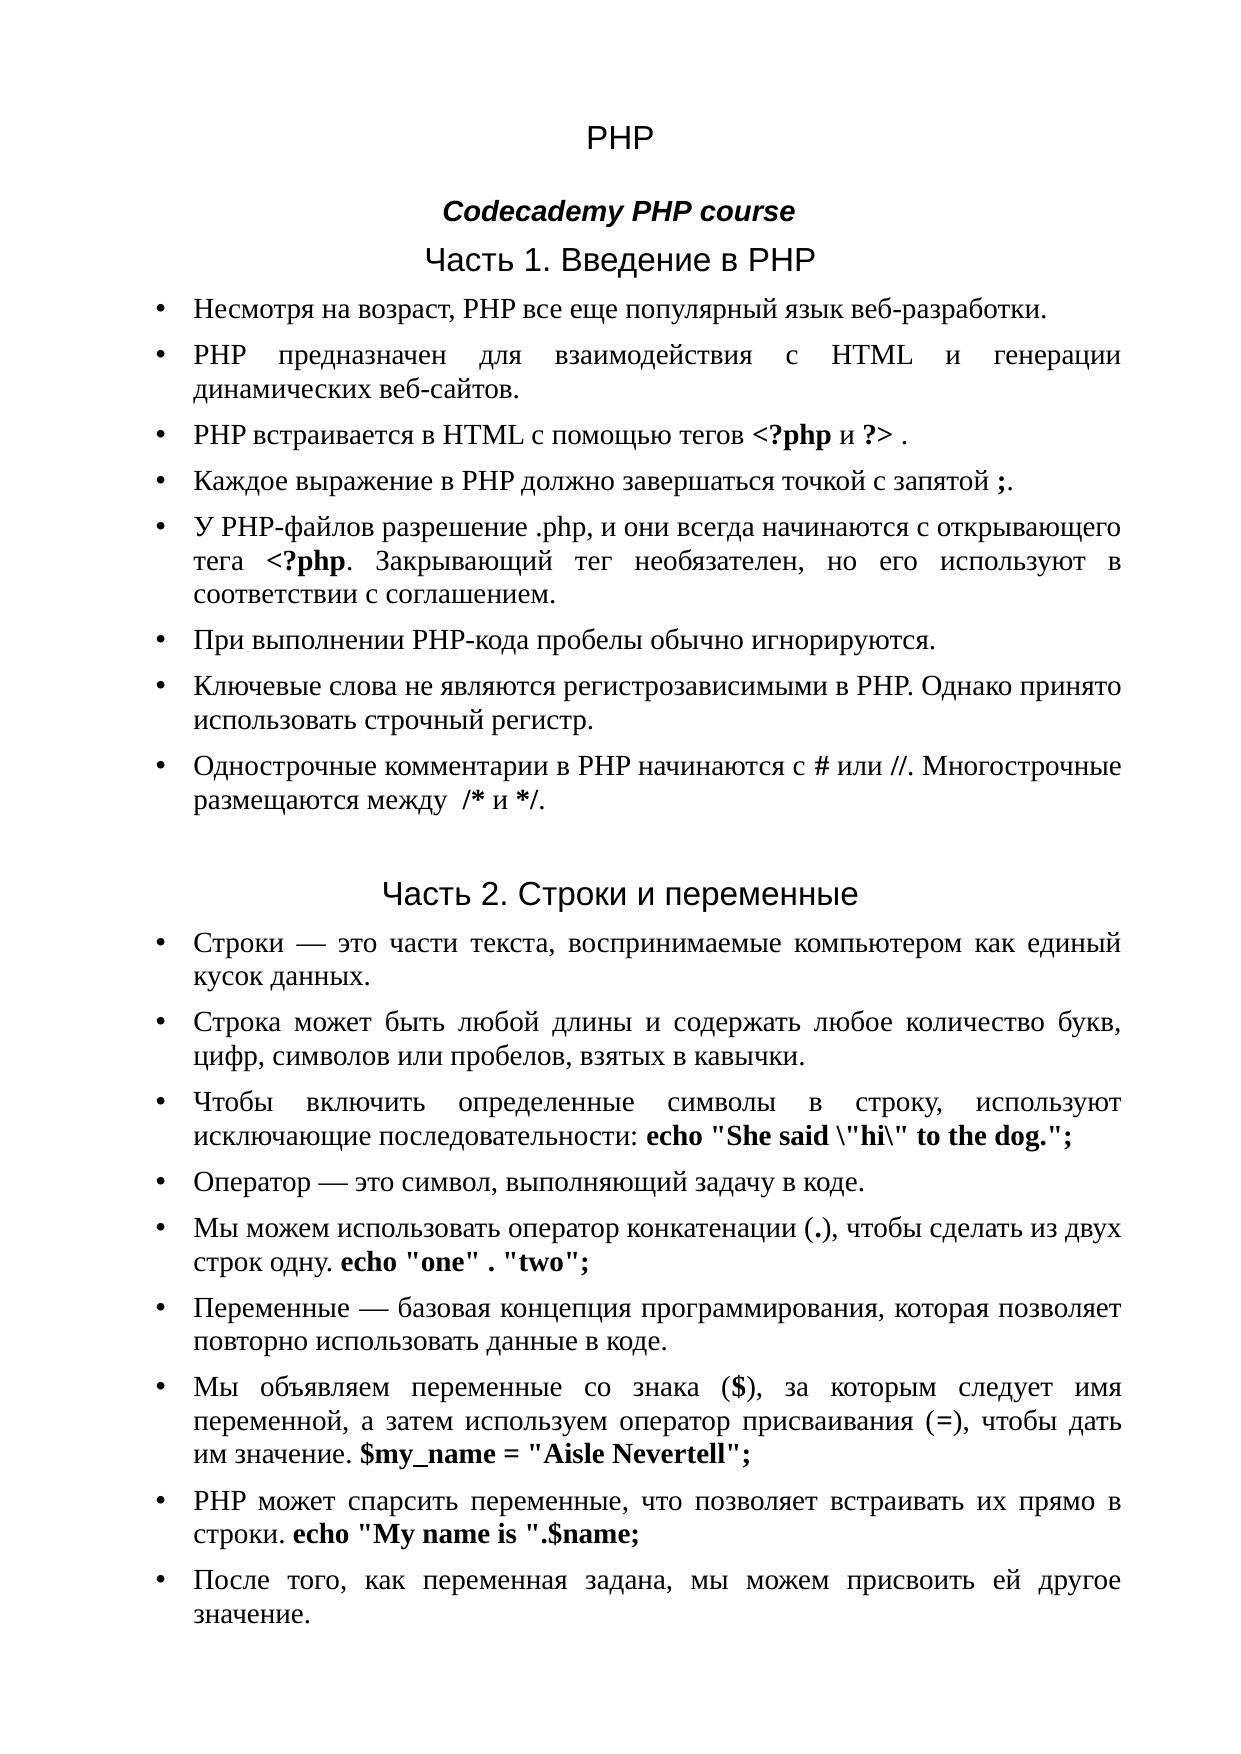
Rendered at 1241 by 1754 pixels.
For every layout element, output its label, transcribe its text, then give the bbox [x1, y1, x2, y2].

list Переменные — базовая концепция программирования, которая позволяет повторно использовать данные в коде. [156, 1290, 1122, 1357]
list Строки — это части текста, воспринимаемые компьютером как единый кусок данных. [156, 925, 1122, 992]
list PHP встраивается в HTML с помощью тегов <?php и ?> . [156, 417, 1122, 451]
list Несмотря на возраст, PHP все еще популярный язык веб-разработки. [156, 291, 1122, 325]
subtitle Codecademy PHP course [118, 194, 1122, 228]
list Мы объявляем переменные со знака ($), за которым следует имя переменной, а затем используем оператор присваивания (=), чтобы дать им значение. $my_name = "Aisle Nevertell"; [156, 1369, 1122, 1470]
subtitle Часть 1. Введение в PHP [118, 240, 1122, 278]
subtitle Часть 2. Строки и переменные [118, 874, 1122, 912]
list При выполнении PHP-кода пробелы обычно игнорируются. [156, 622, 1122, 656]
list PHP может спарсить переменные, что позволяет встраивать их прямо в строки. echo "My name is ".$name; [156, 1483, 1122, 1550]
list Оператор — это символ, выполняющий задачу в коде. [156, 1164, 1122, 1198]
list После того, как переменная задана, мы можем присвоить ей другое значение. [156, 1562, 1122, 1629]
list У PHP-файлов разрешение .php, и они всегда начинаются с открывающего тега <?php. Закрывающий тег необязателен, но его используют в соответствии с соглашением. [156, 509, 1122, 610]
list PHP предназначен для взаимодействия с HTML и генерации динамических веб-сайтов. [156, 337, 1122, 404]
list Каждое выражение в PHP должно завершаться точкой с запятой ;. [156, 463, 1122, 497]
list Чтобы включить определенные символы в строку, используют исключающие последовательности: echo "She said \"hi\" to the dog."; [156, 1084, 1122, 1151]
list Ключевые слова не являются регистрозависимыми в PHP. Однако принято использовать строчный регистр. [156, 668, 1122, 736]
list Строка может быть любой длины и содержать любое количество букв, цифр, символов или пробелов, взятых в кавычки. [156, 1004, 1122, 1072]
subtitle PHP [118, 118, 1122, 157]
list Мы можем использовать оператор конкатенации (.), чтобы сделать из двух строк одну. echo "one" . "two"; [156, 1210, 1122, 1277]
list Однострочные комментарии в PHP начинаются с # или //. Многострочные размещаются между /* и */. [156, 748, 1122, 815]
